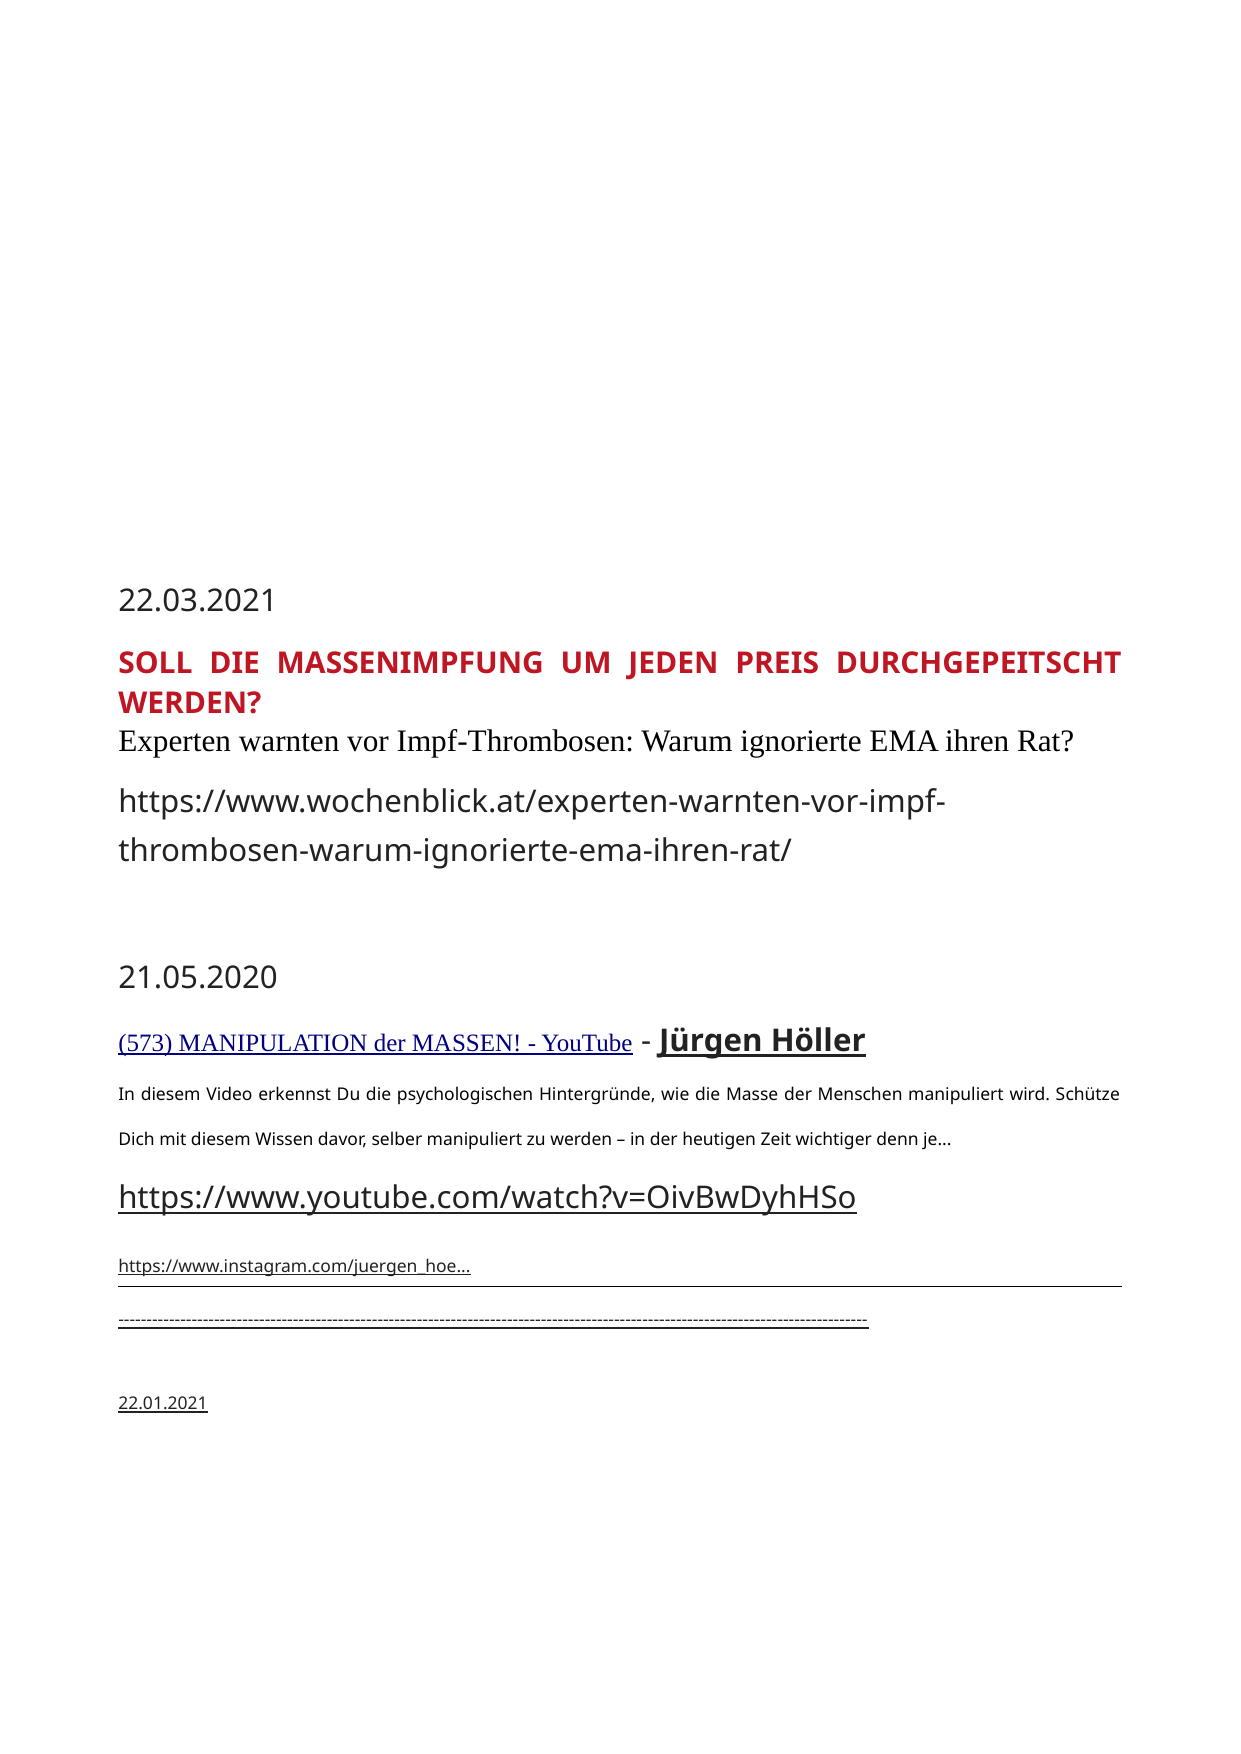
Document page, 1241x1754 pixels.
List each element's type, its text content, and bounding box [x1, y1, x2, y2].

text 21.05.2020 [118, 954, 1122, 997]
text https://www.wochenblick.at/experten-warnten-vor-impf-thrombosen-warum-ignorierte-ema-ihren-rat/ [118, 778, 1122, 870]
text SOLL DIE MASSENIMPFUNG UM JEDEN PREIS DURCHGEPEITSCHT WERDEN? [118, 641, 1122, 723]
text Experten warnten vor Impf-Thrombosen: Warum ignorierte EMA ihren Rat? [118, 723, 1122, 759]
text 22.01.2021 [118, 1391, 1122, 1415]
text ------------------------------------------------------------------------------------------------------------------------------------- [118, 1307, 1122, 1331]
text 22.03.2021 [118, 577, 1122, 620]
text https://www.instagram.com/juergen_hoe... [118, 1239, 1122, 1286]
text https://www.youtube.com/watch?v=OivBwDyhHSo [118, 1175, 1122, 1218]
text (573) MANIPULATION der MASSEN! - YouTube - Jürgen Höller [118, 1018, 1122, 1061]
text In diesem Video erkennst Du die psychologischen Hintergründe, wie die Masse der Menschen manipuliert wird. Schütze Dich mit diesem Wissen davor, selber manipuliert zu werden – in der heutigen Zeit wichtiger denn je... [118, 1082, 1122, 1154]
